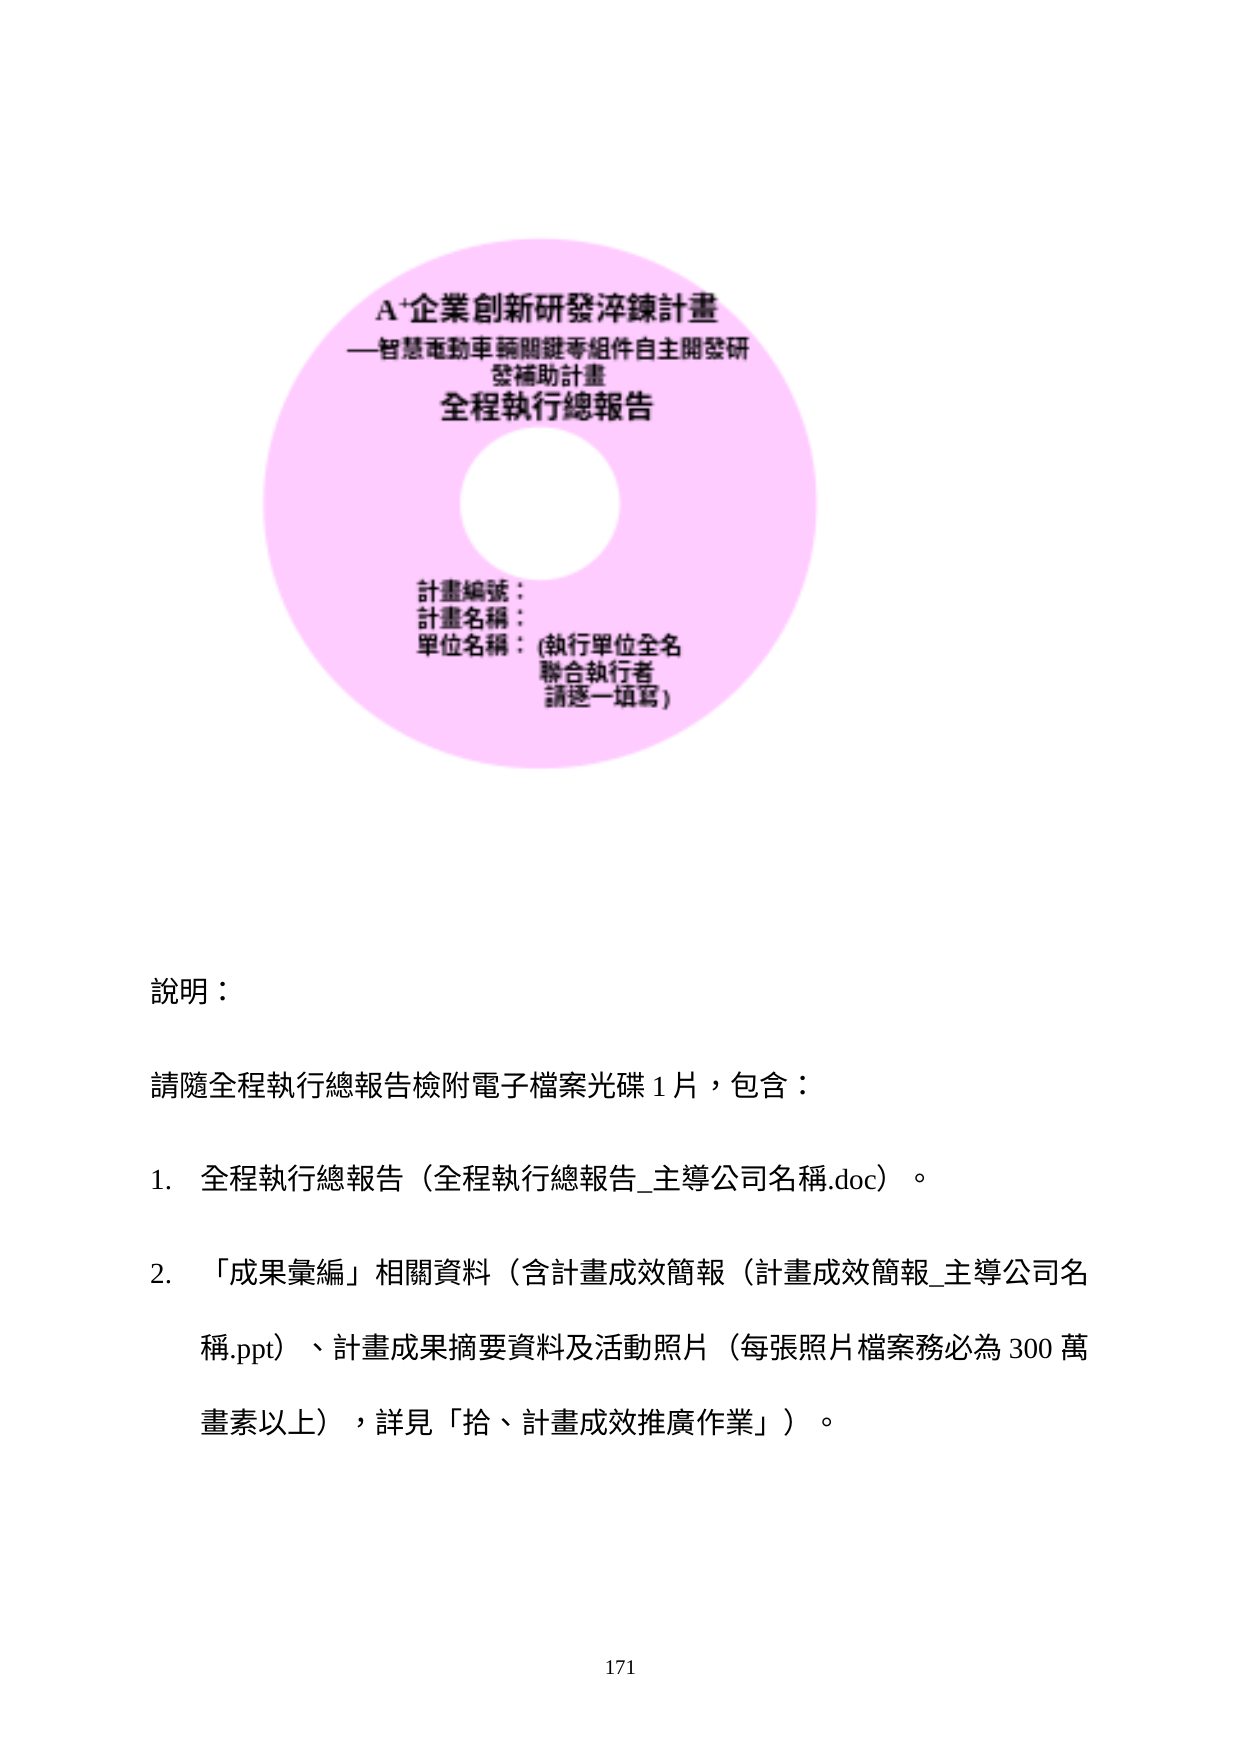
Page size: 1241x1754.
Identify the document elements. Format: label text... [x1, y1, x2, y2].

text 說明： [150, 952, 1090, 1027]
text 請隨全程執行總報告檢附電子檔案光碟1片，包含： [150, 1046, 1090, 1121]
list 「成果彙編」相關資料（含計畫成效簡報（計畫成效簡報_主導公司名稱.ppt）、計畫成果摘要資料及活動照片（每張照片檔案務必為300 萬畫素以上），詳見「拾、計畫成效推廣作業」）。 [150, 1233, 1090, 1458]
list 全程執行總報告（全程執行總報告_主導公司名稱.doc）。 [150, 1139, 1090, 1214]
